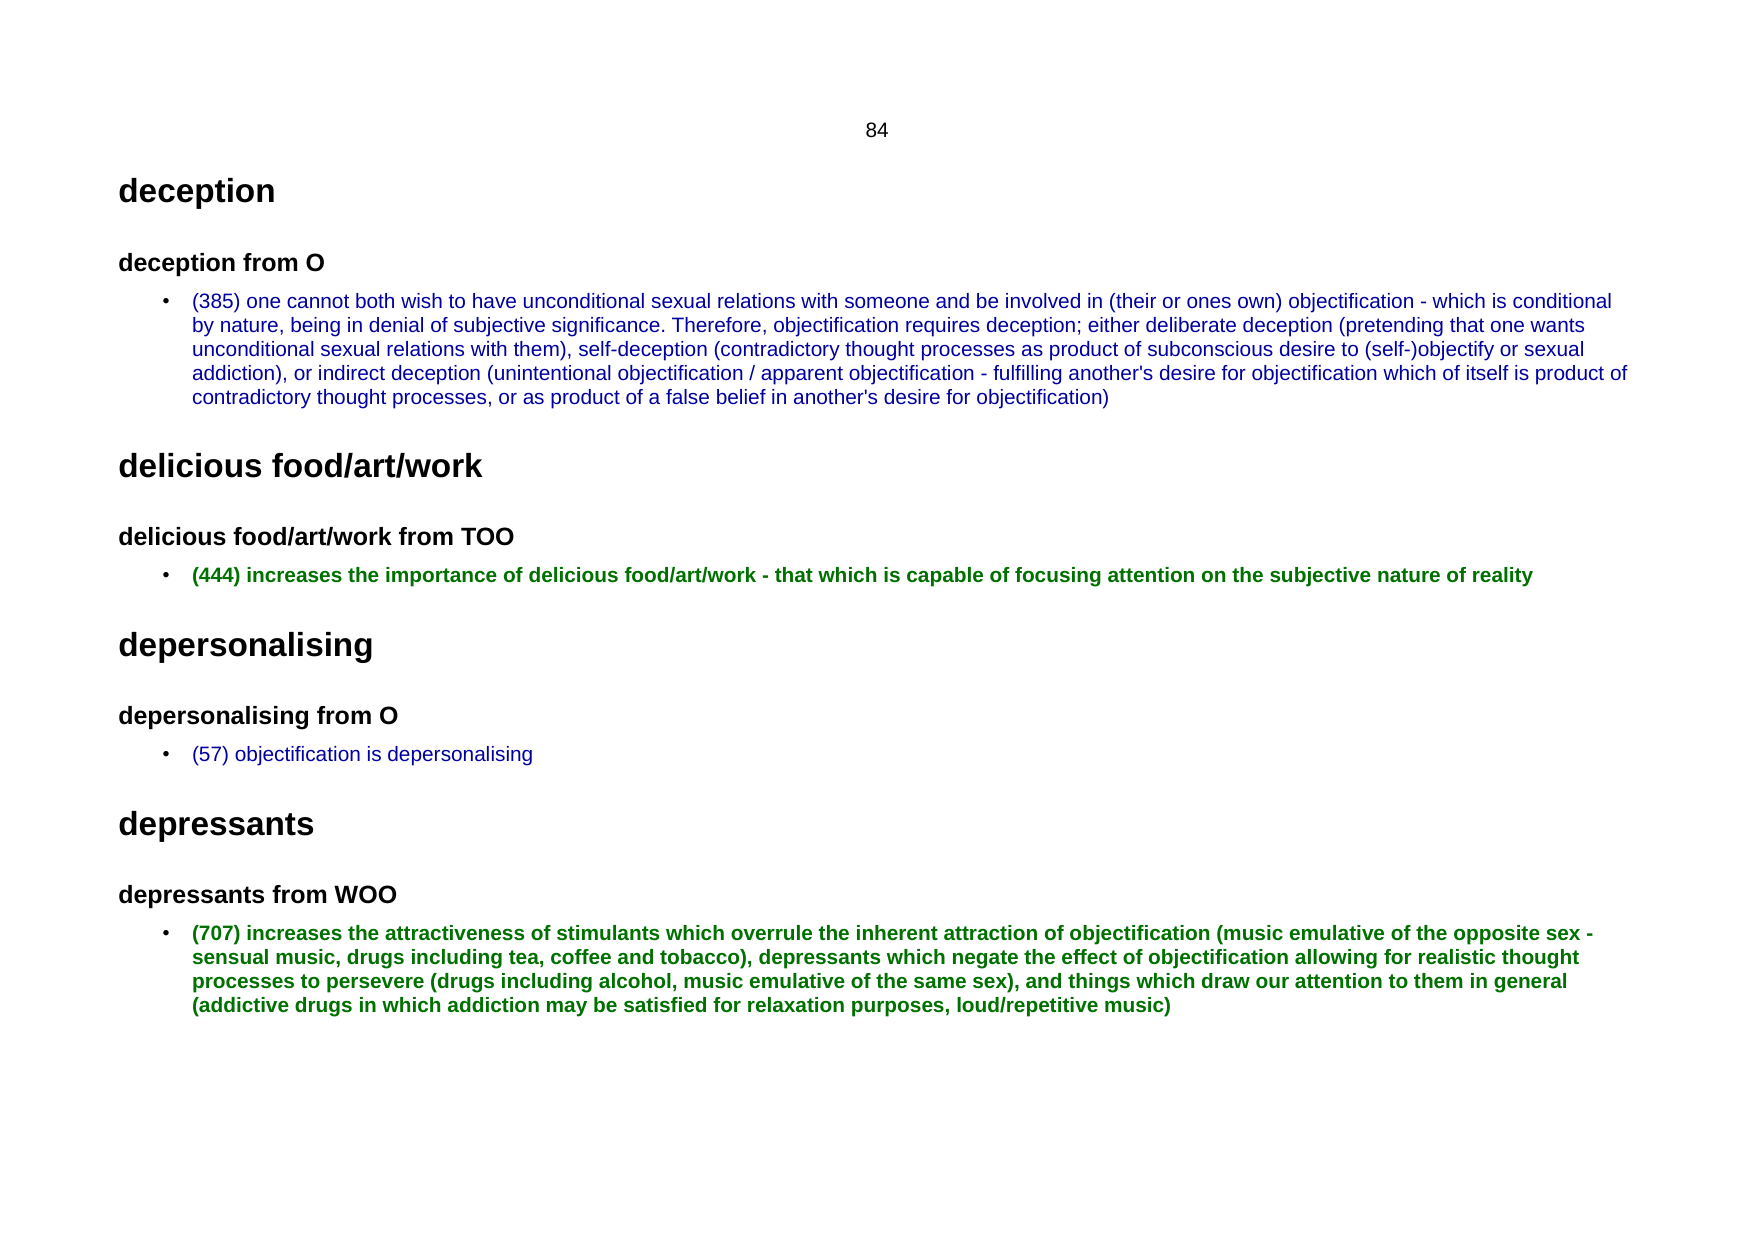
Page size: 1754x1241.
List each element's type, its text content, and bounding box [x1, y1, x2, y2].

subtitle depersonalising [118, 625, 1636, 663]
list (57) objectification is depersonalising [162, 742, 1636, 766]
subtitle depressants from WOO [118, 879, 1636, 908]
subtitle depressants [118, 804, 1636, 842]
subtitle deception [118, 172, 1636, 210]
subtitle depersonalising from O [118, 701, 1636, 729]
list (444) increases the importance of delicious food/art/work - that which is capable of focusing attention on the subjective nature of reality [162, 563, 1636, 587]
subtitle delicious food/art/work [118, 446, 1636, 484]
list (385) one cannot both wish to have unconditional sexual relations with someone and be involved in (their or ones own) objectification - which is conditional by nature, being in denial of subjective significance. Therefore, objectification requires deception; either deliberate deception (pretending that one wants unconditional sexual relations with them), self-deception (contradictory thought processes as product of subconscious desire to (self-)objectify or sexual addiction), or indirect deception (unintentional objectification / apparent objectification - fulfilling another's desire for objectification which of itself is product of contradictory thought processes, or as product of a false belief in another's desire for objectification) [162, 289, 1636, 409]
list (707) increases the attractiveness of stimulants which overrule the inherent attraction of objectification (music emulative of the opposite sex - sensual music, drugs including tea, coffee and tobacco), depressants which negate the effect of objectification allowing for realistic thought processes to persevere (drugs including alcohol, music emulative of the same sex), and things which draw our attention to them in general (addictive drugs in which addiction may be satisfied for relaxation purposes, loud/repetitive music) [162, 921, 1636, 1017]
subtitle delicious food/art/work from TOO [118, 522, 1636, 551]
subtitle deception from O [118, 247, 1636, 276]
